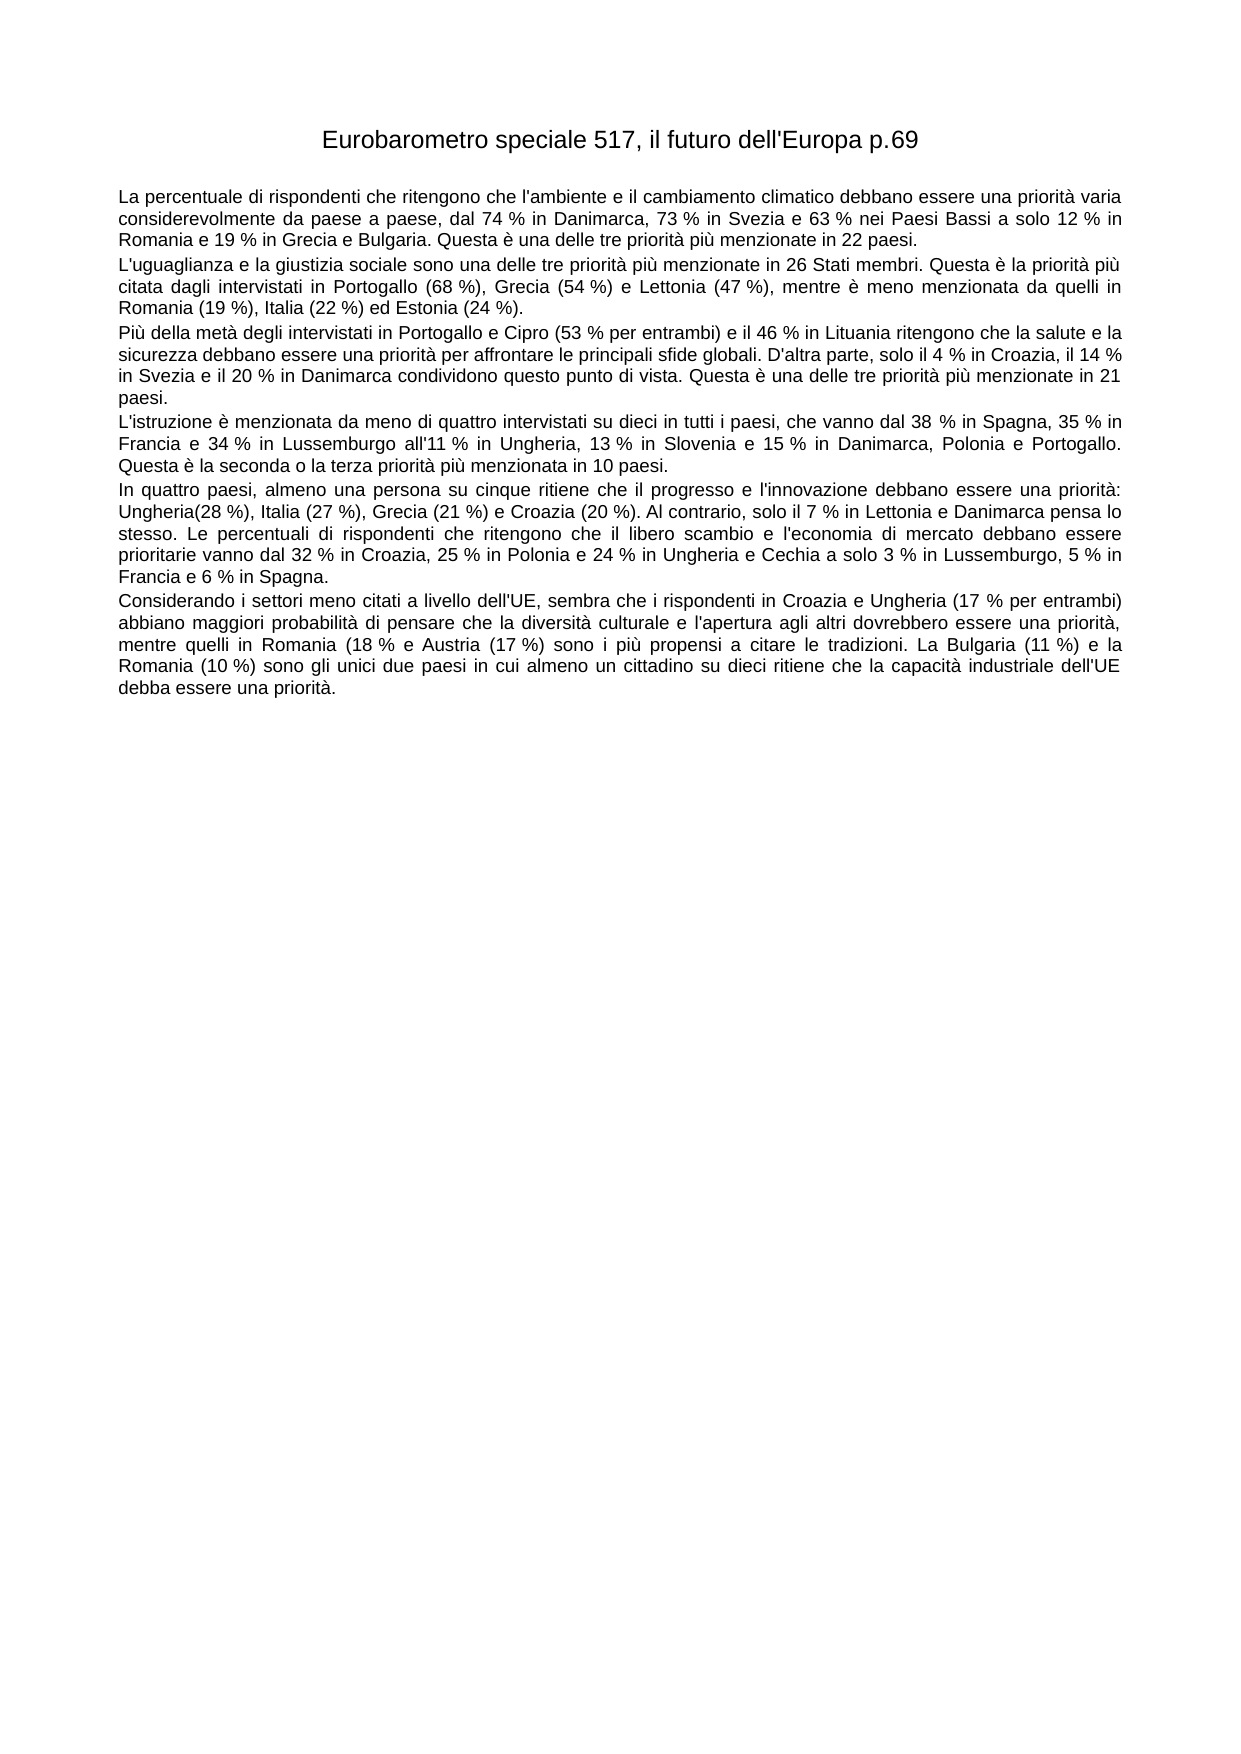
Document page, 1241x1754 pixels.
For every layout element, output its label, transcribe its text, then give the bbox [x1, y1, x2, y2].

text In quattro paesi, almeno una persona su cinque ritiene che il progresso e l'innovazione debbano essere una priorità: Ungheria(28 %), Italia (27 %), Grecia (21 %) e Croazia (20 %). Al contrario, solo il 7 % in Lettonia e Danimarca pensa lo stesso. Le percentuali di rispondenti che ritengono che il libero scambio e l'economia di mercato debbano essere prioritarie vanno dal 32 % in Croazia, 25 % in Polonia e 24 % in Ungheria e Cechia a solo 3 % in Lussemburgo, 5 % in Francia e 6 % in Spagna. [118, 479, 1122, 587]
text La percentuale di rispondenti che ritengono che l'ambiente e il cambiamento climatico debbano essere una priorità varia considerevolmente da paese a paese, dal 74 % in Danimarca, 73 % in Svezia e 63 % nei Paesi Bassi a solo 12 % in Romania e 19 % in Grecia e Bulgaria. Questa è una delle tre priorità più menzionate in 22 paesi. [118, 186, 1122, 251]
text Considerando i settori meno citati a livello dell'UE, sembra che i rispondenti in Croazia e Ungheria (17 % per entrambi) abbiano maggiori probabilità di pensare che la diversità culturale e l'apertura agli altri dovrebbero essere una priorità, mentre quelli in Romania (18 % e Austria (17 %) sono i più propensi a citare le tradizioni. La Bulgaria (11 %) e la Romania (10 %) sono gli unici due paesi in cui almeno un cittadino su dieci ritiene che la capacità industriale dell'UE debba essere una priorità. [118, 590, 1122, 698]
text L'uguaglianza e la giustizia sociale sono una delle tre priorità più menzionate in 26 Stati membri. Questa è la priorità più citata dagli intervistati in Portogallo (68 %), Grecia (54 %) e Lettonia (47 %), mentre è meno menzionata da quelli in Romania (19 %), Italia (22 %) ed Estonia (24 %). [118, 254, 1122, 319]
text Più della metà degli intervistati in Portogallo e Cipro (53 % per entrambi) e il 46 % in Lituania ritengono che la salute e la sicurezza debbano essere una priorità per affrontare le principali sfide globali. D'altra parte, solo il 4 % in Croazia, il 14 % in Svezia e il 20 % in Danimarca condividono questo punto di vista. Questa è una delle tre priorità più menzionate in 21 paesi. [118, 322, 1122, 408]
text L'istruzione è menzionata da meno di quattro intervistati su dieci in tutti i paesi, che vanno dal 38 % in Spagna, 35 % in Francia e 34 % in Lussemburgo all'11 % in Ungheria, 13 % in Slovenia e 15 % in Danimarca, Polonia e Portogallo. Questa è la seconda o la terza priorità più menzionata in 10 paesi. [118, 411, 1122, 476]
